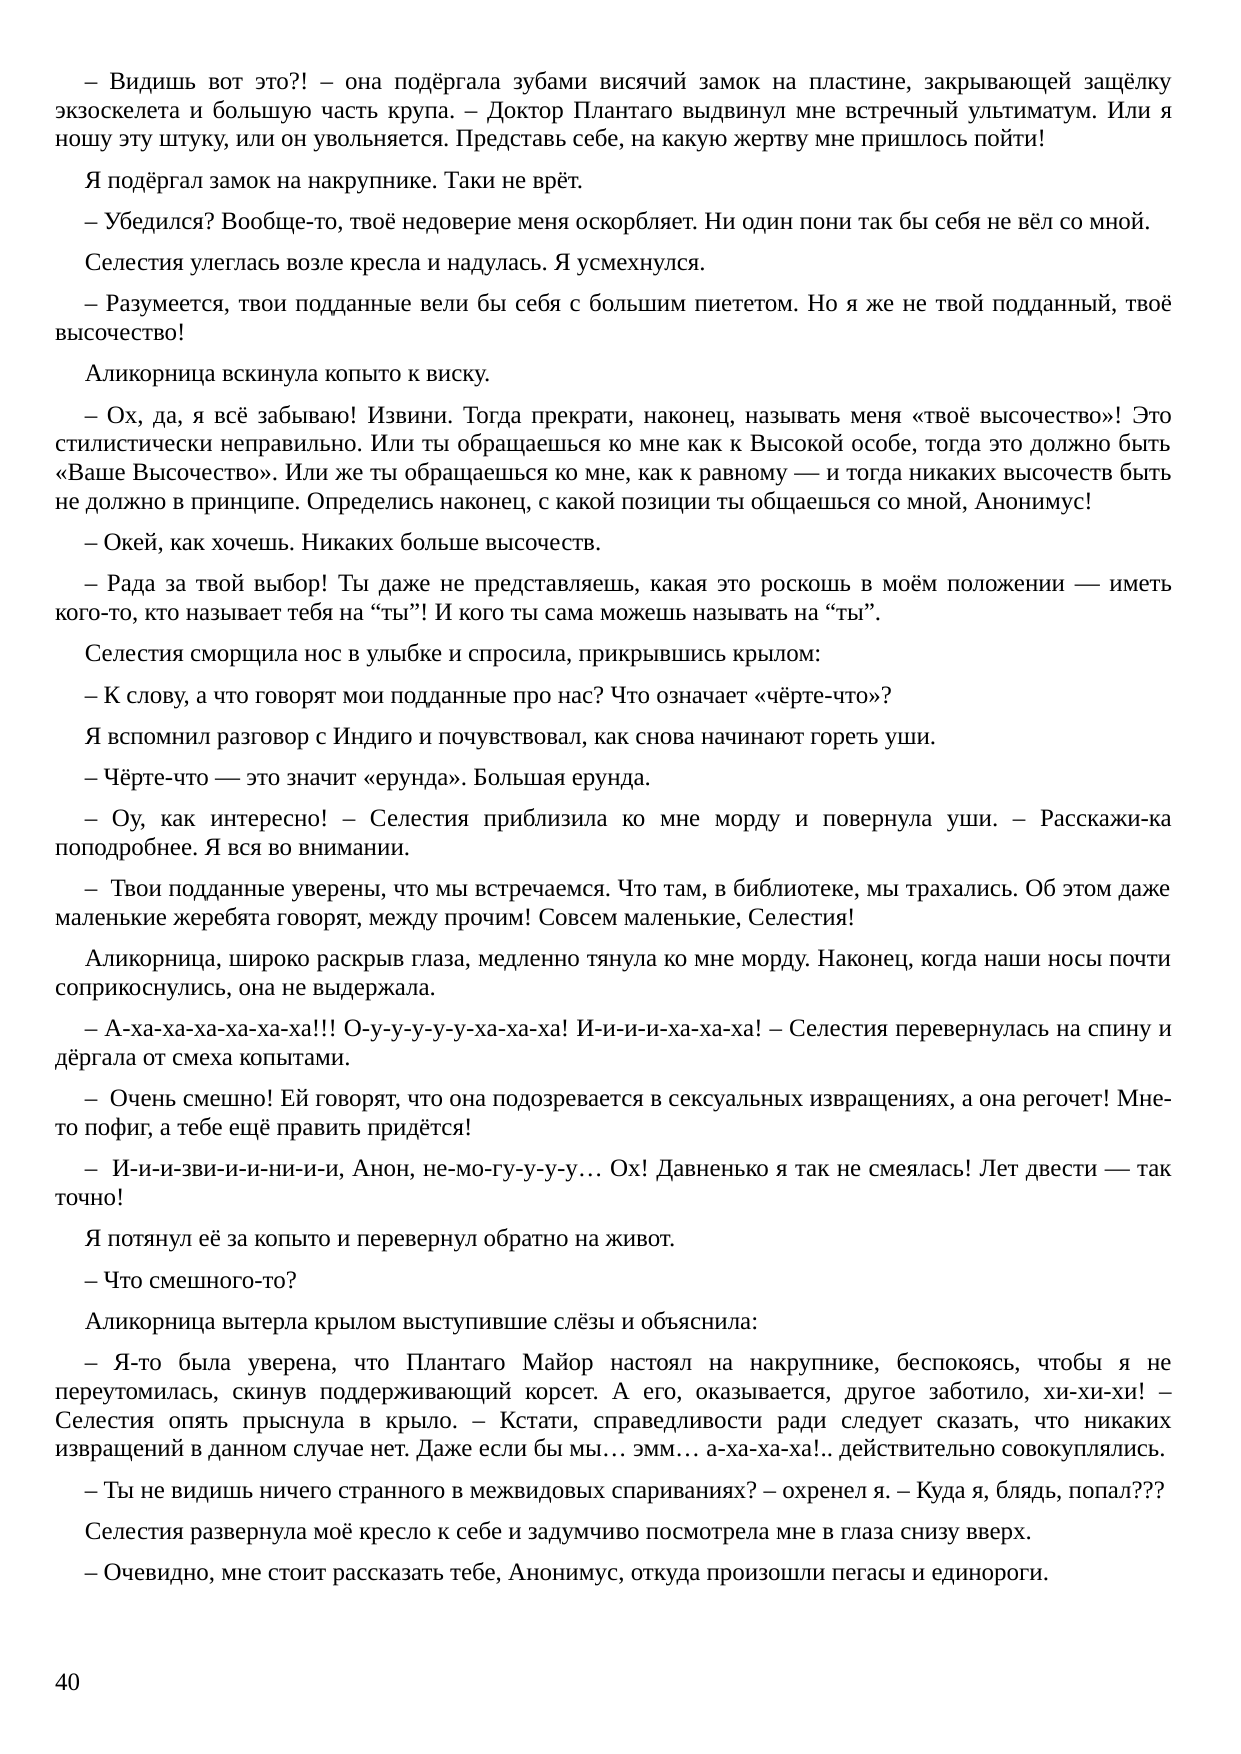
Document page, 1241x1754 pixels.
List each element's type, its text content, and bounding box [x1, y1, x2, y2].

text Селестия развернула моё кресло к себе и задумчиво посмотрела мне в глаза снизу вверх. [55, 1516, 1173, 1545]
text – Ты не видишь ничего странного в межвидовых спариваниях? – охренел я. – Куда я, блядь, попал??? [55, 1475, 1173, 1503]
text – Твои подданные уверены, что мы встречаемся. Что там, в библиотеке, мы трахались. Об этом даже маленькие жеребята говорят, между прочим! Совсем маленькие, Селестия! [55, 873, 1173, 931]
text Я вспомнил разговор с Индиго и почувствовал, как снова начинают гореть уши. [55, 721, 1173, 750]
text – Очевидно, мне стоит рассказать тебе, Анонимус, откуда произошли пегасы и единороги. [55, 1557, 1173, 1586]
text – А-ха-ха-ха-ха-ха-ха!!! О-у-у-у-у-у-ха-ха-ха! И-и-и-и-ха-ха-ха! – Селестия перевернулась на спину и дёргала от смеха копытами. [55, 1013, 1173, 1071]
text – Очень смешно! Ей говорят, что она подозревается в сексуальных извращениях, а она регочет! Мне-то пофиг, а тебе ещё править придётся! [55, 1083, 1173, 1141]
text Аликорница, широко раскрыв глаза, медленно тянула ко мне морду. Наконец, когда наши носы почти соприкоснулись, она не выдержала. [55, 943, 1173, 1001]
text – Разумеется, твои подданные вели бы себя с большим пиететом. Но я же не твой подданный, твоё высочество! [55, 288, 1173, 346]
text – Окей, как хочешь. Никаких больше высочеств. [55, 527, 1173, 556]
text – К слову, а что говорят мои подданные про нас? Что означает «чёрте-что»? [55, 680, 1173, 708]
text – Ох, да, я всё забываю! Извини. Тогда прекрати, наконец, называть меня «твоё высочество»! Это стилистически неправильно. Или ты обращаешься ко мне как к Высокой особе, тогда это должно быть «Ваше Высочество». Или же ты обращаешься ко мне, как к равному — и тогда никаких высочеств быть не должно в принципе. Определись наконец, с какой позиции ты общаешься со мной, Анонимус! [55, 400, 1173, 515]
text – Я-то была уверена, что Плантаго Майор настоял на накрупнике, беспокоясь, чтобы я не переутомилась, скинув поддерживающий корсет. А его, оказывается, другое заботило, хи-хи-хи! – Селестия опять прыснула в крыло. – Кстати, справедливости ради следует сказать, что никаких извращений в данном случае нет. Даже если бы мы… эмм… а-ха-ха-ха!.. действительно совокуплялись. [55, 1347, 1173, 1462]
text – Что смешного-то? [55, 1265, 1173, 1293]
text Селестия сморщила нос в улыбке и спросила, прикрывшись крылом: [55, 638, 1173, 667]
text Аликорница вскинула копыто к виску. [55, 358, 1173, 387]
text – И-и-и-зви-и-и-ни-и-и, Анон, не-мо-гу-у-у-у… Ох! Давненько я так не смеялась! Лет двести — так точно! [55, 1153, 1173, 1211]
text Я потянул её за копыто и перевернул обратно на живот. [55, 1223, 1173, 1252]
text – Убедился? Вообще-то, твоё недоверие меня оскорбляет. Ни один пони так бы себя не вёл со мной. [55, 206, 1173, 235]
text – Чёрте-что — это значит «ерунда». Большая ерунда. [55, 762, 1173, 791]
text – Видишь вот это?! – она подёргала зубами висячий замок на пластине, закрывающей защёлку экзоскелета и большую часть крупа. – Доктор Плантаго выдвинул мне встречный ультиматум. Или я ношу эту штуку, или он увольняется. Представь себе, на какую жертву мне пришлось пойти! [55, 66, 1173, 152]
text Селестия улеглась возле кресла и надулась. Я усмехнулся. [55, 247, 1173, 276]
text – Рада за твой выбор! Ты даже не представляешь, какая это роскошь в моём положении — иметь кого-то, кто называет тебя на “ты”! И кого ты сама можешь называть на “ты”. [55, 568, 1173, 626]
text Аликорница вытерла крылом выступившие слёзы и объяснила: [55, 1306, 1173, 1335]
text Я подёргал замок на накрупнике. Таки не врёт. [55, 165, 1173, 193]
text – Оу, как интересно! – Селестия приблизила ко мне морду и повернула уши. – Расскажи-ка поподробнее. Я вся во внимании. [55, 803, 1173, 861]
